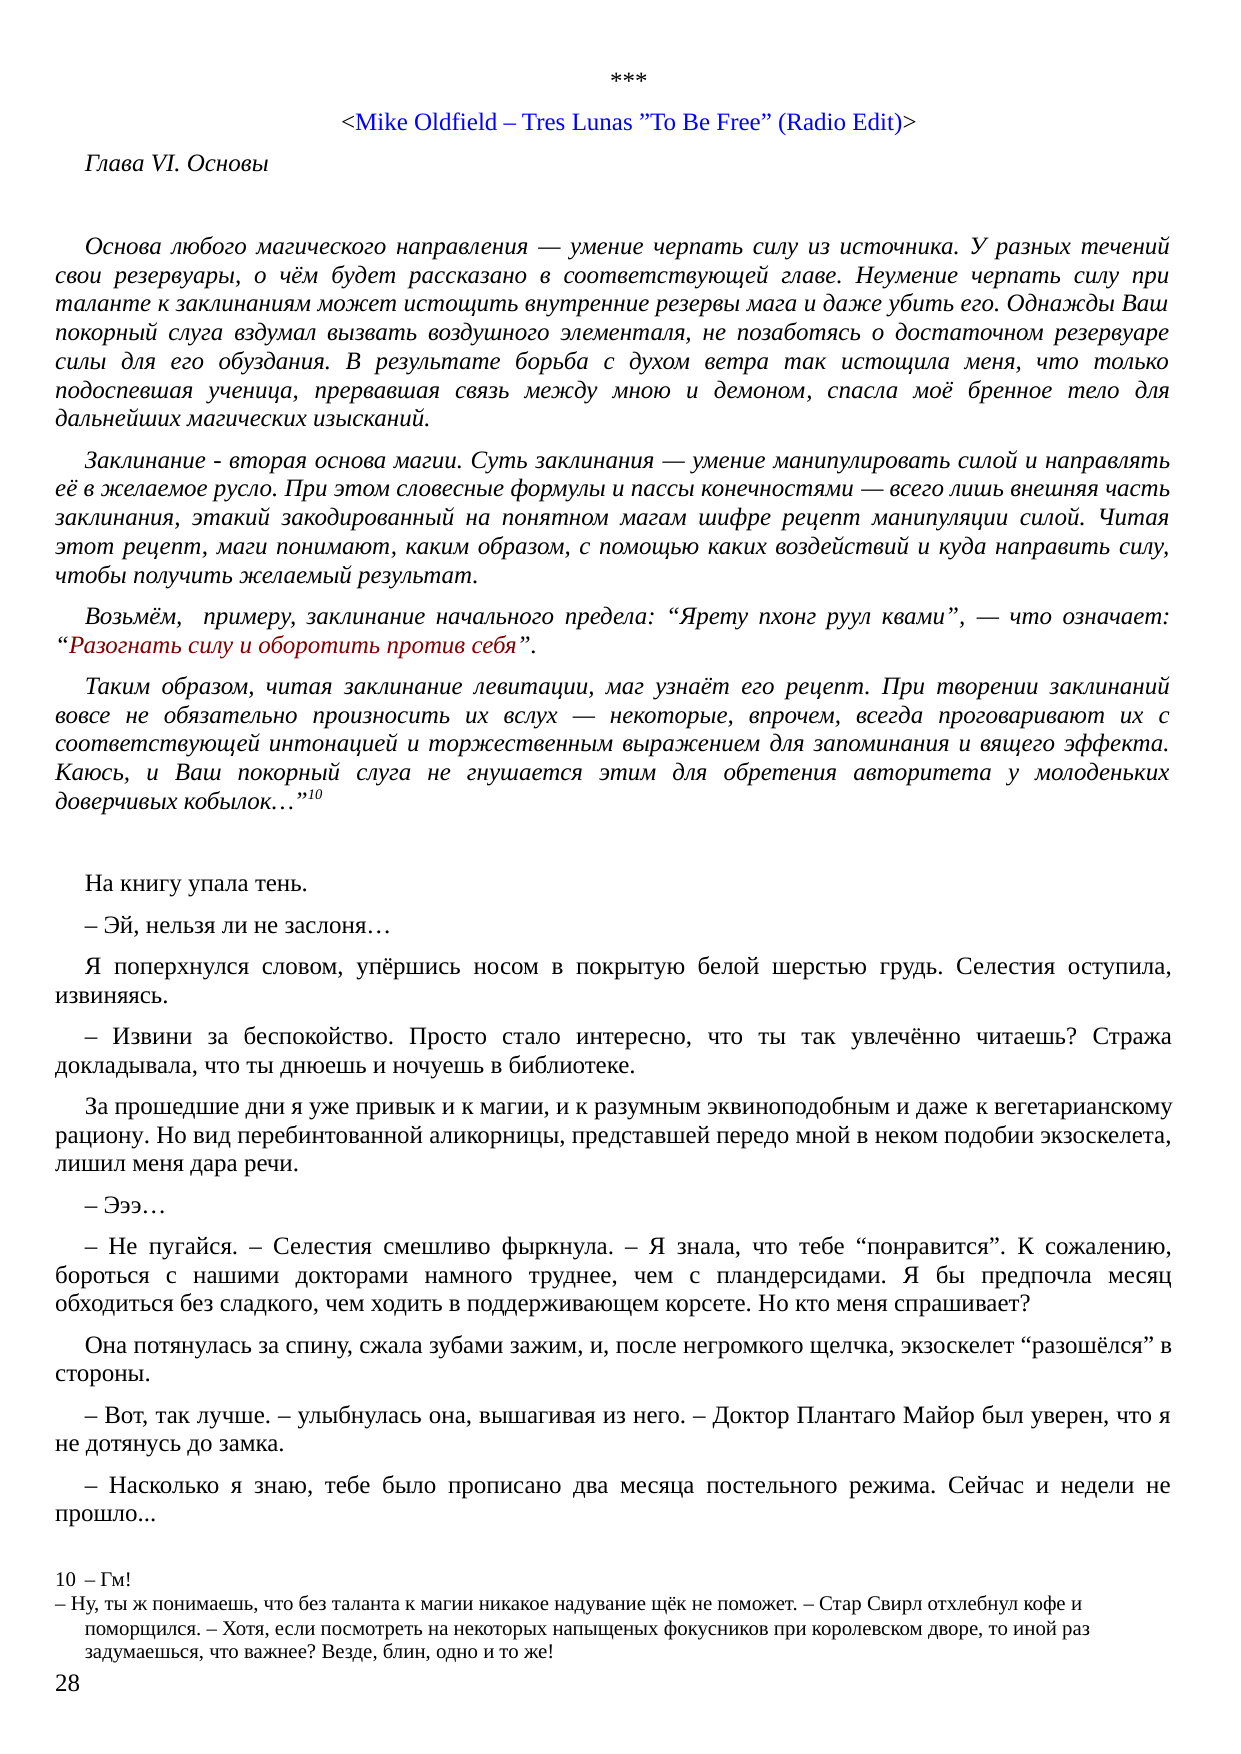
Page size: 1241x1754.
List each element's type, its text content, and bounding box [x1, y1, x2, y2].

text – Не пугайся. – Селестия смешливо фыркнула. – Я знала, что тебе “понравится”. К сожалению, бороться с нашими докторами намного труднее, чем с пландерсидами. Я бы предпочла месяц обходиться без сладкого, чем ходить в поддерживающем корсете. Но кто меня спрашивает? [55, 1231, 1173, 1317]
text Возьмём, примеру, заклинание начального предела: “Ярету пхонг руул квами”, — что означает: “Разогнать силу и оборотить против себя”. [55, 601, 1173, 658]
text – Эй, нельзя ли не заслоня… [55, 910, 1173, 938]
text – Вот, так лучше. – улыбнулась она, вышагивая из него. – Доктор Плантаго Майор был уверен, что я не дотянусь до замка. [55, 1400, 1173, 1457]
text На книгу упала тень. [55, 868, 1173, 897]
text Основа любого магического направления — умение черпать силу из источника. У разных течений свои резервуары, о чём будет рассказано в соответствующей главе. Неумение черпать силу при таланте к заклинаниям может истощить внутренние резервы мага и даже убить его. Однажды Ваш покорный слуга вздумал вызвать воздушного элементаля, не позаботясь о достаточном резервуаре силы для его обуздания. В результате борьба с духом ветра так истощила меня, что только подоспевшая ученица, прервавшая связь между мною и демоном, спасла моё бренное тело для дальнейших магических изысканий. [55, 231, 1173, 432]
text Глава VI. Основы [55, 148, 1173, 177]
text – Ну, ты ж понимаешь, что без таланта к магии никакое надувание щёк не поможет. – Стар Свирл отхлебнул кофе и поморщился. – Хотя, если посмотреть на некоторых напыщеных фокусников при королевском дворе, то иной раз задумаешься, что важнее? Везде, блин, одно и то же! [55, 1591, 1173, 1663]
text За прошедшие дни я уже привык и к магии, и к разумным эквиноподобным и даже к вегетарианскому рациону. Но вид перебинтованной аликорницы, представшей передо мной в неком подобии экзоскелета, лишил меня дара речи. [55, 1091, 1173, 1177]
text – Извини за беспокойство. Просто стало интересно, что ты так увлечённо читаешь? Стража докладывала, что ты днюешь и ночуешь в библиотеке. [55, 1021, 1173, 1078]
text Я поперхнулся словом, упёршись носом в покрытую белой шерстью грудь. Селестия оступила, извиняясь. [55, 951, 1173, 1008]
text – Гм! [55, 1567, 1173, 1591]
text – Эээ… [55, 1190, 1173, 1218]
text *** [55, 66, 1173, 95]
text Таким образом, читая заклинание левитации, маг узнаёт его рецепт. При творении заклинаний вовсе не обязательно произносить их вслух — некоторые, впрочем, всегда проговаривают их с соответствующей интонацией и торжественным выражением для запоминания и вящего эффекта. Каюсь, и Ваш покорный слуга не гнушается этим для обретения авторитета у молоденьких доверчивых кобылок…” [55, 671, 1173, 815]
text Она потянулась за спину, сжала зубами зажим, и, после негромкого щелчка, экзоскелет “разошёлся” в стороны. [55, 1330, 1173, 1387]
text – Насколько я знаю, тебе было прописано два месяца постельного режима. Сейчас и недели не прошло... [55, 1470, 1173, 1527]
text Заклинание - вторая основа магии. Суть заклинания — умение манипулировать силой и направлять её в желаемое русло. При этом словесные формулы и пассы конечностями — всего лишь внешняя часть заклинания, этакий закодированный на понятном магам шифре рецепт манипуляции силой. Читая этот рецепт, маги понимают, каким образом, с помощью каких воздействий и куда направить силу, чтобы получить желаемый результат. [55, 445, 1173, 588]
text <Mike Oldfield – Tres Lunas ”To Be Free” (Radio Edit)> [55, 107, 1173, 136]
